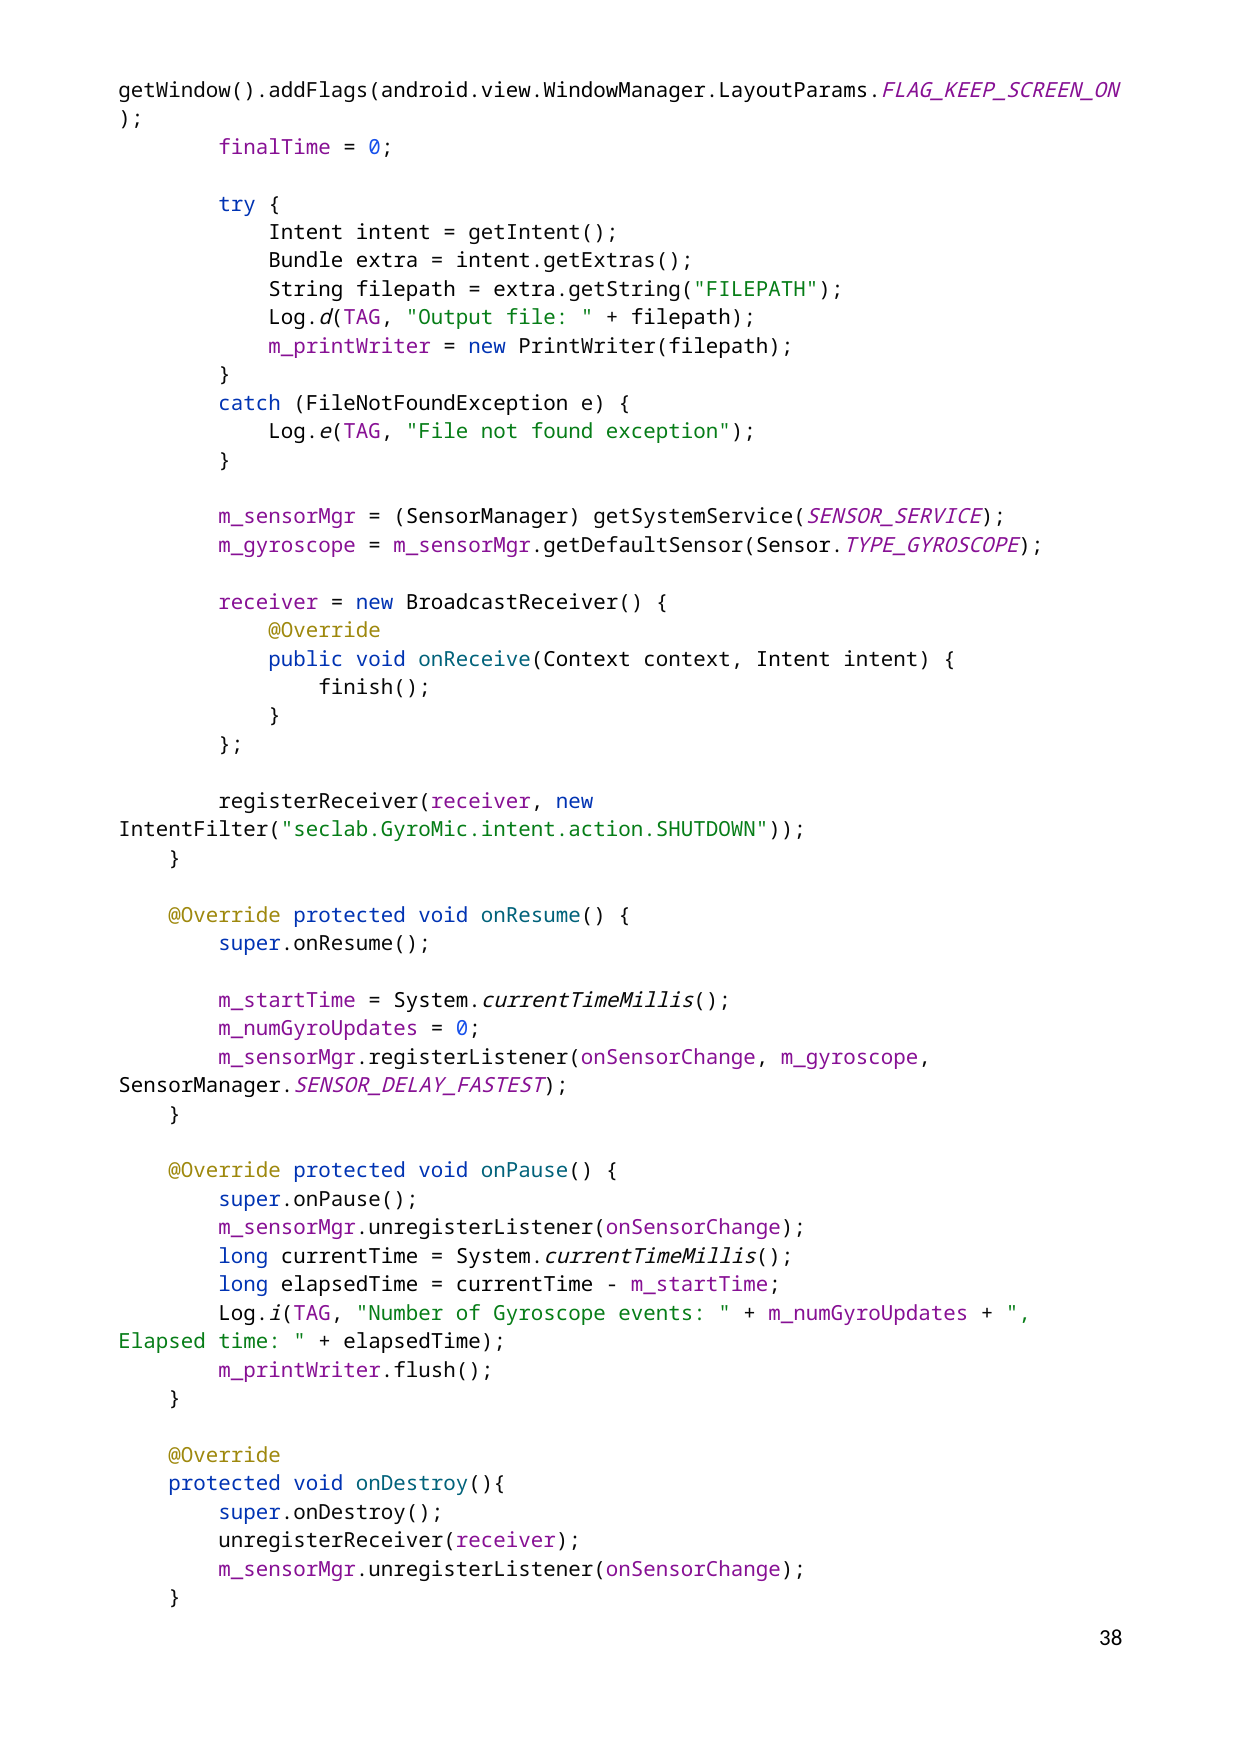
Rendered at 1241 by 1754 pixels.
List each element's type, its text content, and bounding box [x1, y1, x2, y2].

text getWindow().addFlags(android.view.WindowManager.LayoutParams.FLAG_KEEP_SCREEN_ON); finalTime = 0; try { Intent intent = getIntent(); Bundle extra = intent.getExtras(); String filepath = extra.getString("FILEPATH"); Log.d(TAG, "Output file: " + filepath); m_printWriter = new PrintWriter(filepath); } catch (FileNotFoundException e) { Log.e(TAG, "File not found exception"); } m_sensorMgr = (SensorManager) getSystemService(SENSOR_SERVICE); m_gyroscope = m_sensorMgr.getDefaultSensor(Sensor.TYPE_GYROSCOPE); receiver = new BroadcastReceiver() { @Override public void onReceive(Context context, Intent intent) { finish(); } }; registerReceiver(receiver, new IntentFilter("seclab.GyroMic.intent.action.SHUTDOWN")); } @Override protected void onResume() { super.onResume(); m_startTime = System.currentTimeMillis(); m_numGyroUpdates = 0; m_sensorMgr.registerListener(onSensorChange, m_gyroscope, SensorManager.SENSOR_DELAY_FASTEST); } @Override protected void onPause() { super.onPause(); m_sensorMgr.unregisterListener(onSensorChange); long currentTime = System.currentTimeMillis(); long elapsedTime = currentTime - m_startTime; Log.i(TAG, "Number of Gyroscope events: " + m_numGyroUpdates + ", Elapsed time: " + elapsedTime); m_printWriter.flush(); } @Override protected void onDestroy(){ super.onDestroy(); unregisterReceiver(receiver); m_sensorMgr.unregisterListener(onSensorChange); } [118, 75, 1122, 1611]
